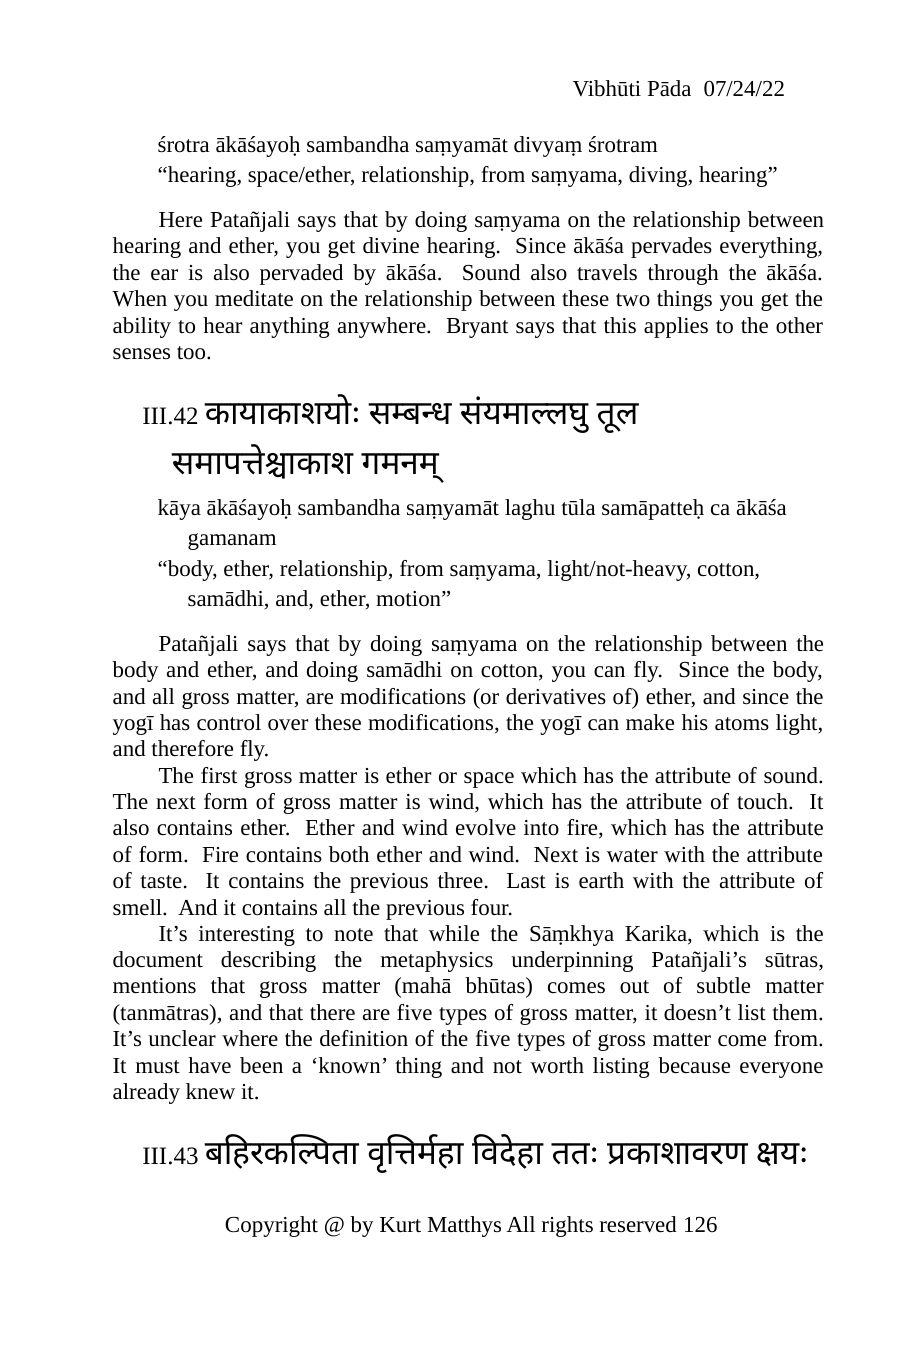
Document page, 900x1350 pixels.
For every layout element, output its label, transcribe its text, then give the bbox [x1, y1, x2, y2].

text Patañjali says that by doing saṃyama on the relationship between the body and ether, and doing samādhi on cotton, you can fly. Since the body, and all gross matter, are modifications (or derivatives of) ether, and since the yogī has control over these modifications, the yogī can make his atoms light, and therefore fly. [112, 630, 825, 762]
text The first gross matter is ether or space which has the attribute of sound. The next form of gross matter is wind, which has the attribute of touch. It also contains ether. Ether and wind evolve into fire, which has the attribute of form. Fire contains both ether and wind. Next is water with the attribute of taste. It contains the previous three. Last is earth with the attribute of smell. And it contains all the previous four. [112, 762, 825, 920]
subtitle III.43 बहिरकल्पिता वृत्तिर्महा विदेहा ततः प्रकाशावरण क्षयः [142, 1134, 825, 1178]
subtitle III.42 कायाकाशयोः सम्बन्ध संयमाल्लघु तूल समापत्तेश्चाकाश गमनम् [142, 394, 825, 488]
text Here Patañjali says that by doing saṃyama on the relationship between hearing and ether, you get divine hearing. Since ākāśa pervades everything, the ear is also pervaded by ākāśa. Sound also travels through the ākāśa. When you meditate on the relationship between these two things you get the ability to hear anything anywhere. Bryant says that this applies to the other senses too. [112, 206, 825, 364]
text “hearing, space/ether, relationship, from saṃyama, diving, hearing” [157, 161, 825, 187]
text It’s interesting to note that while the Sāṃkhya Karika, which is the document describing the metaphysics underpinning Patañjali’s sūtras, mentions that gross matter (mahā bhūtas) comes out of subtle matter (tanmātras), and that there are five types of gross matter, it doesn’t list them. It’s unclear where the definition of the five types of gross matter come from. It must have been a ‘known’ thing and not worth listing because everyone already knew it. [112, 920, 825, 1104]
text kāya ākāśayoḥ sambandha saṃyamāt laghu tūla samāpatteḥ ca ākāśa gamanam [157, 494, 825, 551]
text śrotra ākāśayoḥ sambandha saṃyamāt divyaṃ śrotram [157, 131, 825, 157]
text “body, ether, relationship, from saṃyama, light/not-heavy, cotton, samādhi, and, ether, motion” [157, 554, 825, 611]
